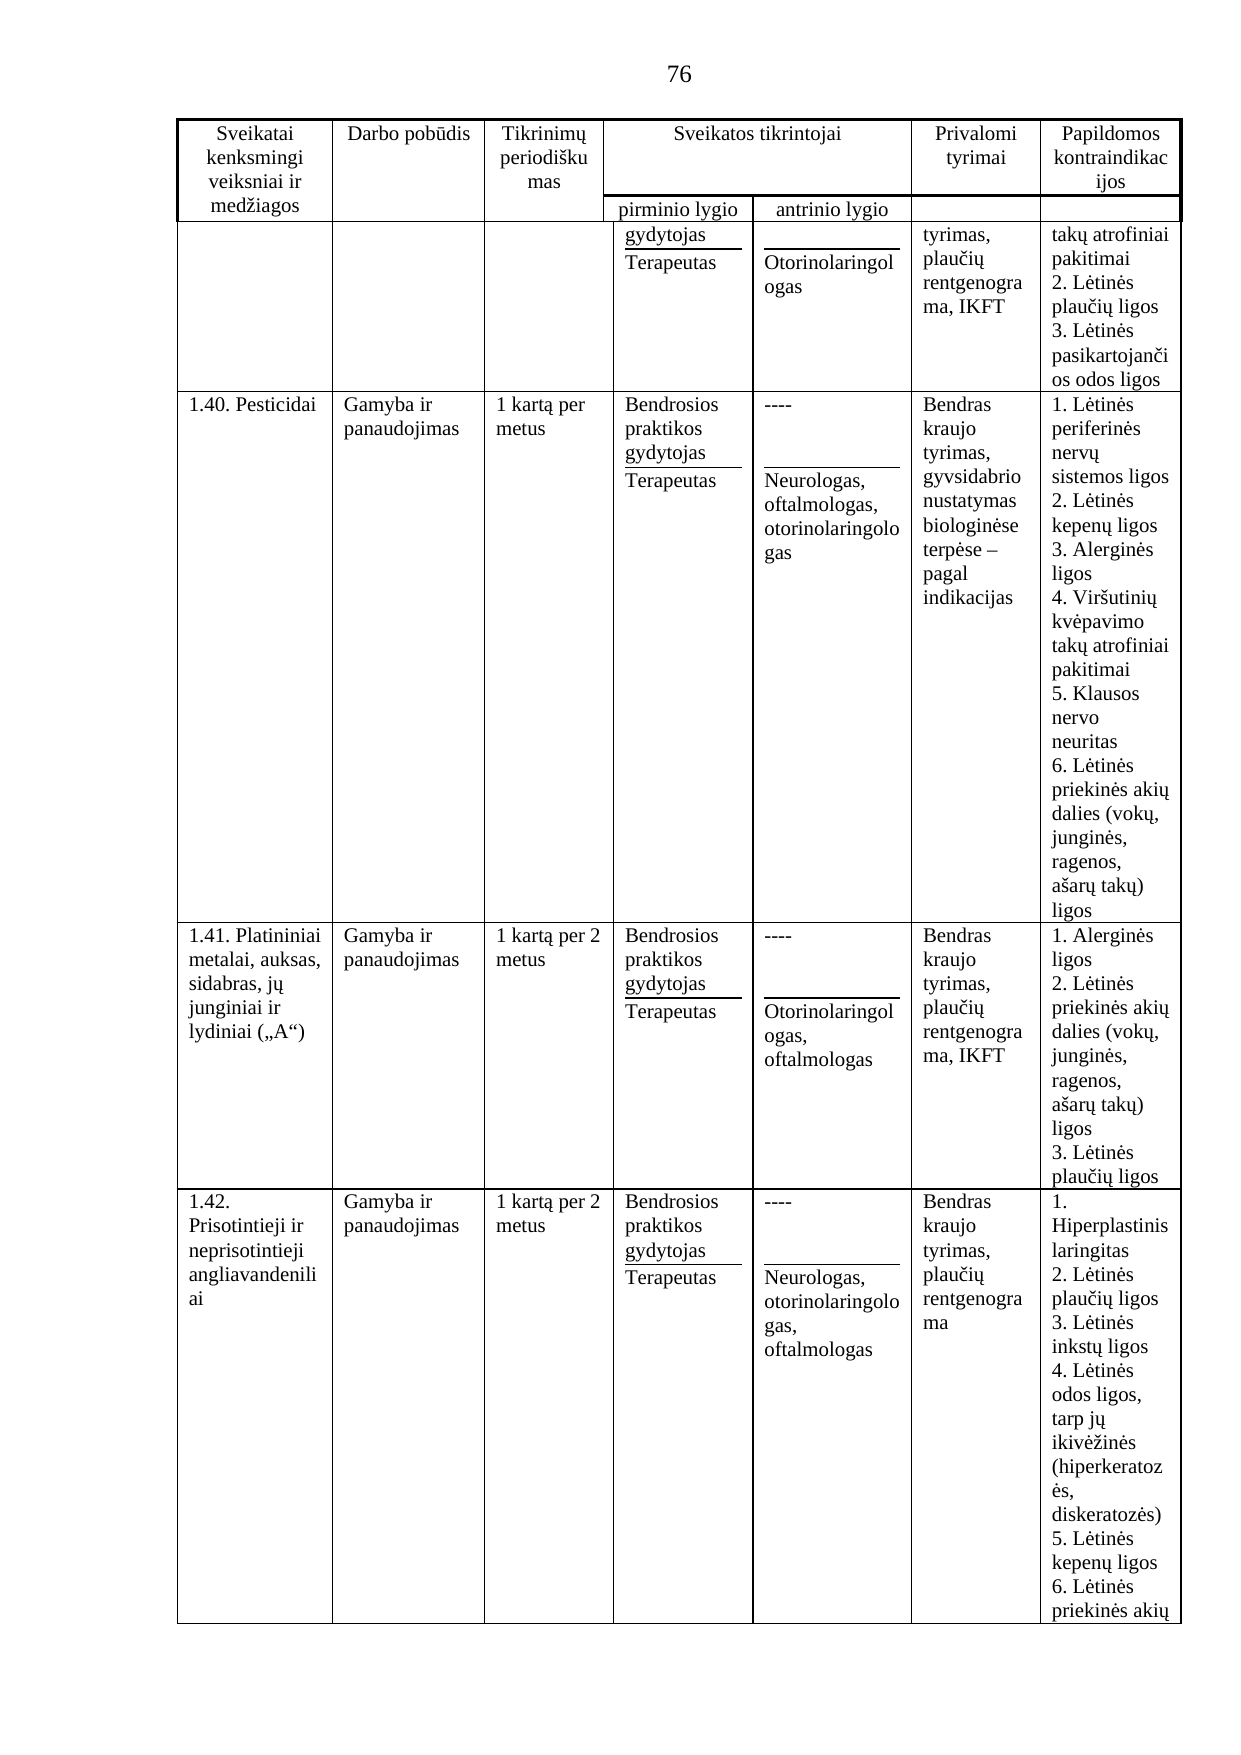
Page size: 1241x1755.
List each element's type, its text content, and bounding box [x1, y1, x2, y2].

table_cell ---- Otorinolaringologas, oftalmologas [754, 923, 911, 1188]
table_cell 1.42. Prisotintieji ir neprisotintieji angliavandeniliai [178, 1190, 332, 1622]
table_cell Gamyba ir panaudojimas [333, 1190, 484, 1622]
table_cell [333, 222, 484, 391]
table_cell ---- Otorinolaringologas [754, 222, 911, 391]
table_cell 1 kartą per metus [485, 392, 613, 922]
table_header Sveikatai kenksmingi veiksniai ir medžiagos [179, 121, 332, 221]
table_cell 1 kartą per 2 metus [485, 923, 613, 1188]
table_cell 1.40. Pesticidai [178, 392, 332, 922]
table_cell [1041, 197, 1179, 221]
table_cell takų atrofiniai pakitimai 2. Lėtinės plaučių ligos 3. Lėtinės pasikartojančios odos ligos [1041, 222, 1180, 391]
table_header Sveikatos tikrintojai [604, 121, 911, 193]
table_cell Bendras kraujo tyrimas, plaučių rentgenograma, IKFT [912, 923, 1040, 1188]
table_header Darbo pobūdis [333, 121, 484, 221]
table_cell Bendras kraujo tyrimas, plaučių rentgenograma [912, 1190, 1040, 1622]
table_cell Gamyba ir panaudojimas [333, 923, 484, 1188]
table_cell Bendrosios praktikos gydytojas Terapeutas [614, 923, 752, 1188]
table_cell [485, 222, 613, 391]
table_cell antrinio lygio [754, 197, 911, 221]
table_cell [178, 222, 332, 391]
table_header Tikrinimų periodiškumas [485, 121, 603, 221]
table_cell ---- Neurologas, oftalmologas, otorinolaringologas [754, 392, 911, 922]
table_cell 1. Hiperplastinis laringitas 2. Lėtinės plaučių ligos 3. Lėtinės inkstų ligos 4. Lėtinės odos ligos, tarp jų ikivėžinės (hiperkeratozės, diskeratozės) 5. Lėtinės kepenų ligos 6. Lėtinės priekinės akių [1041, 1190, 1180, 1622]
table_cell tyrimas, plaučių rentgenograma, IKFT [912, 222, 1040, 391]
table_cell [912, 197, 1040, 221]
table_cell 1. Lėtinės periferinės nervų sistemos ligos 2. Lėtinės kepenų ligos 3. Alerginės ligos 4. Viršutinių kvėpavimo takų atrofiniai pakitimai 5. Klausos nervo neuritas 6. Lėtinės priekinės akių dalies (vokų, junginės, ragenos, ašarų takų) ligos [1041, 392, 1180, 922]
table_cell pirminio lygio [604, 197, 752, 221]
table_cell Bendrosios praktikos gydytojas Terapeutas [614, 392, 752, 922]
table_cell 1.41. Platininiai metalai, auksas, sidabras, jų junginiai ir lydiniai („A“) [178, 923, 332, 1188]
table_cell 1 kartą per 2 metus [485, 1190, 613, 1622]
table_header Privalomi tyrimai [912, 121, 1040, 193]
table_cell Bendrosios praktikos gydytojas Terapeutas [614, 1190, 752, 1622]
table_cell 1. Alerginės ligos 2. Lėtinės priekinės akių dalies (vokų, junginės, ragenos, ašarų takų) ligos 3. Lėtinės plaučių ligos [1041, 923, 1180, 1188]
table_cell gydytojas Terapeutas [614, 222, 752, 391]
table_cell Bendras kraujo tyrimas, gyvsidabrio nustatymas biologinėse terpėse – pagal indikacijas [912, 392, 1040, 922]
table_header Papildomos kontraindikacijos [1041, 121, 1179, 193]
table_cell ---- Neurologas, otorinolaringologas, oftalmologas [754, 1190, 911, 1622]
table_cell Gamyba ir panaudojimas [333, 392, 484, 922]
